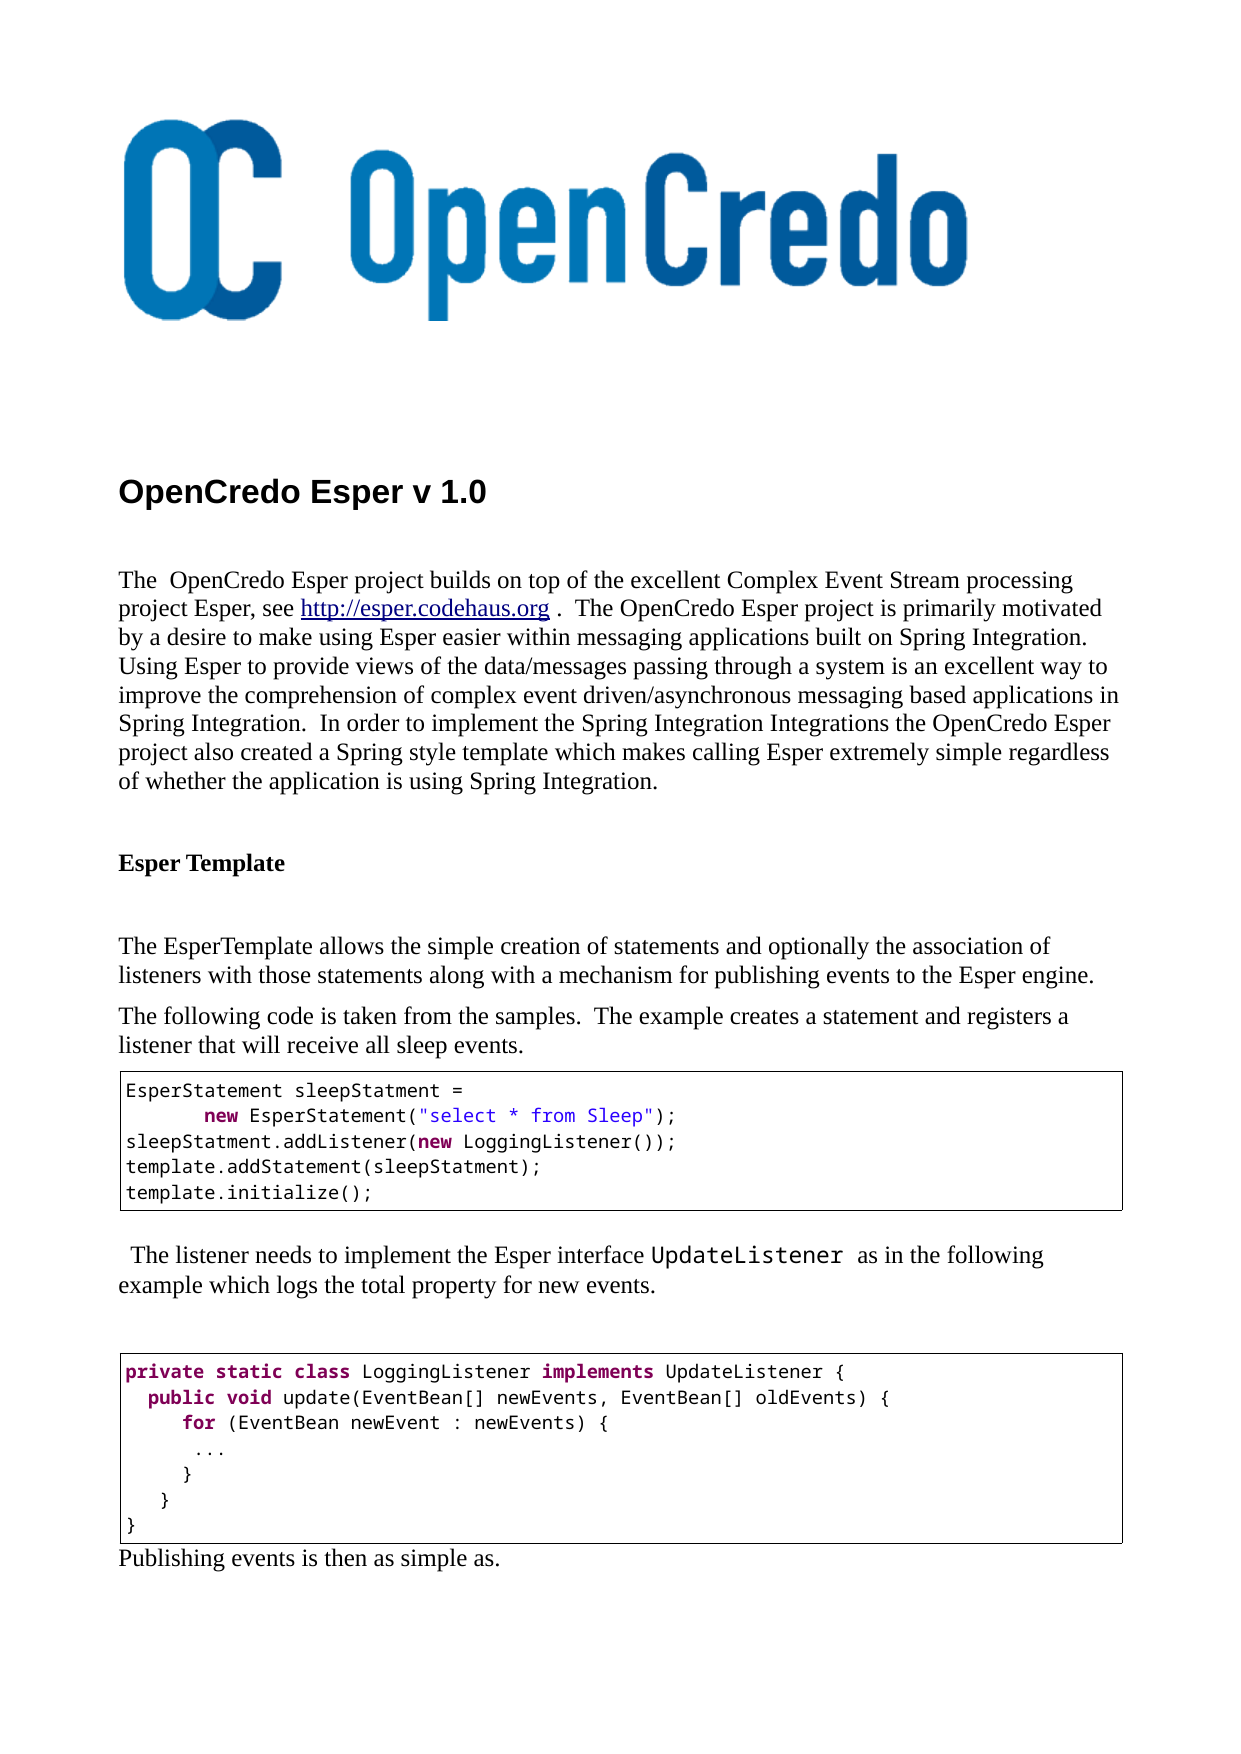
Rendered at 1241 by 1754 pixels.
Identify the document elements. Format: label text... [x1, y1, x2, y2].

table_header EsperStatement sleepStatment = new EsperStatement("select * from Sleep"); sleepStatment.addListener(new LoggingListener()); template.addStatement(sleepStatment); template.initialize(); [121, 1072, 1122, 1210]
text The EsperTemplate allows the simple creation of statements and optionally the association of listeners with those statements along with a mechanism for publishing events to the Esper engine. [118, 931, 1122, 988]
text The following code is taken from the samples. The example creates a statement and registers a listener that will receive all sleep events. [118, 1001, 1122, 1058]
subtitle OpenCredo Esper v 1.0 [118, 472, 1122, 511]
text The listener needs to implement the Esper interface UpdateListener as in the following example which logs the total property for new events. [118, 1239, 1122, 1299]
text The OpenCredo Esper project builds on top of the excellent Complex Event Stream processing project Esper, see http://esper.codehaus.org . The OpenCredo Esper project is primarily motivated by a desire to make using Esper easier within messaging applications built on Spring Integration. Using Esper to provide views of the data/messages passing through a system is an excellent way to improve the comprehension of complex event driven/asynchronous messaging based applications in Spring Integration. In order to implement the Spring Integration Integrations the OpenCredo Esper project also created a Spring style template which makes calling Esper extremely simple regardless of whether the application is using Spring Integration. [118, 565, 1122, 795]
picture [123, 118, 968, 321]
text Publishing events is then as simple as. [118, 1543, 1122, 1572]
text Esper Template [118, 848, 1122, 877]
table_header private static class LoggingListener implements UpdateListener { public void update(EventBean[] newEvents, EventBean[] oldEvents) { for (EventBean newEvent : newEvents) { ... } } } [121, 1354, 1122, 1543]
